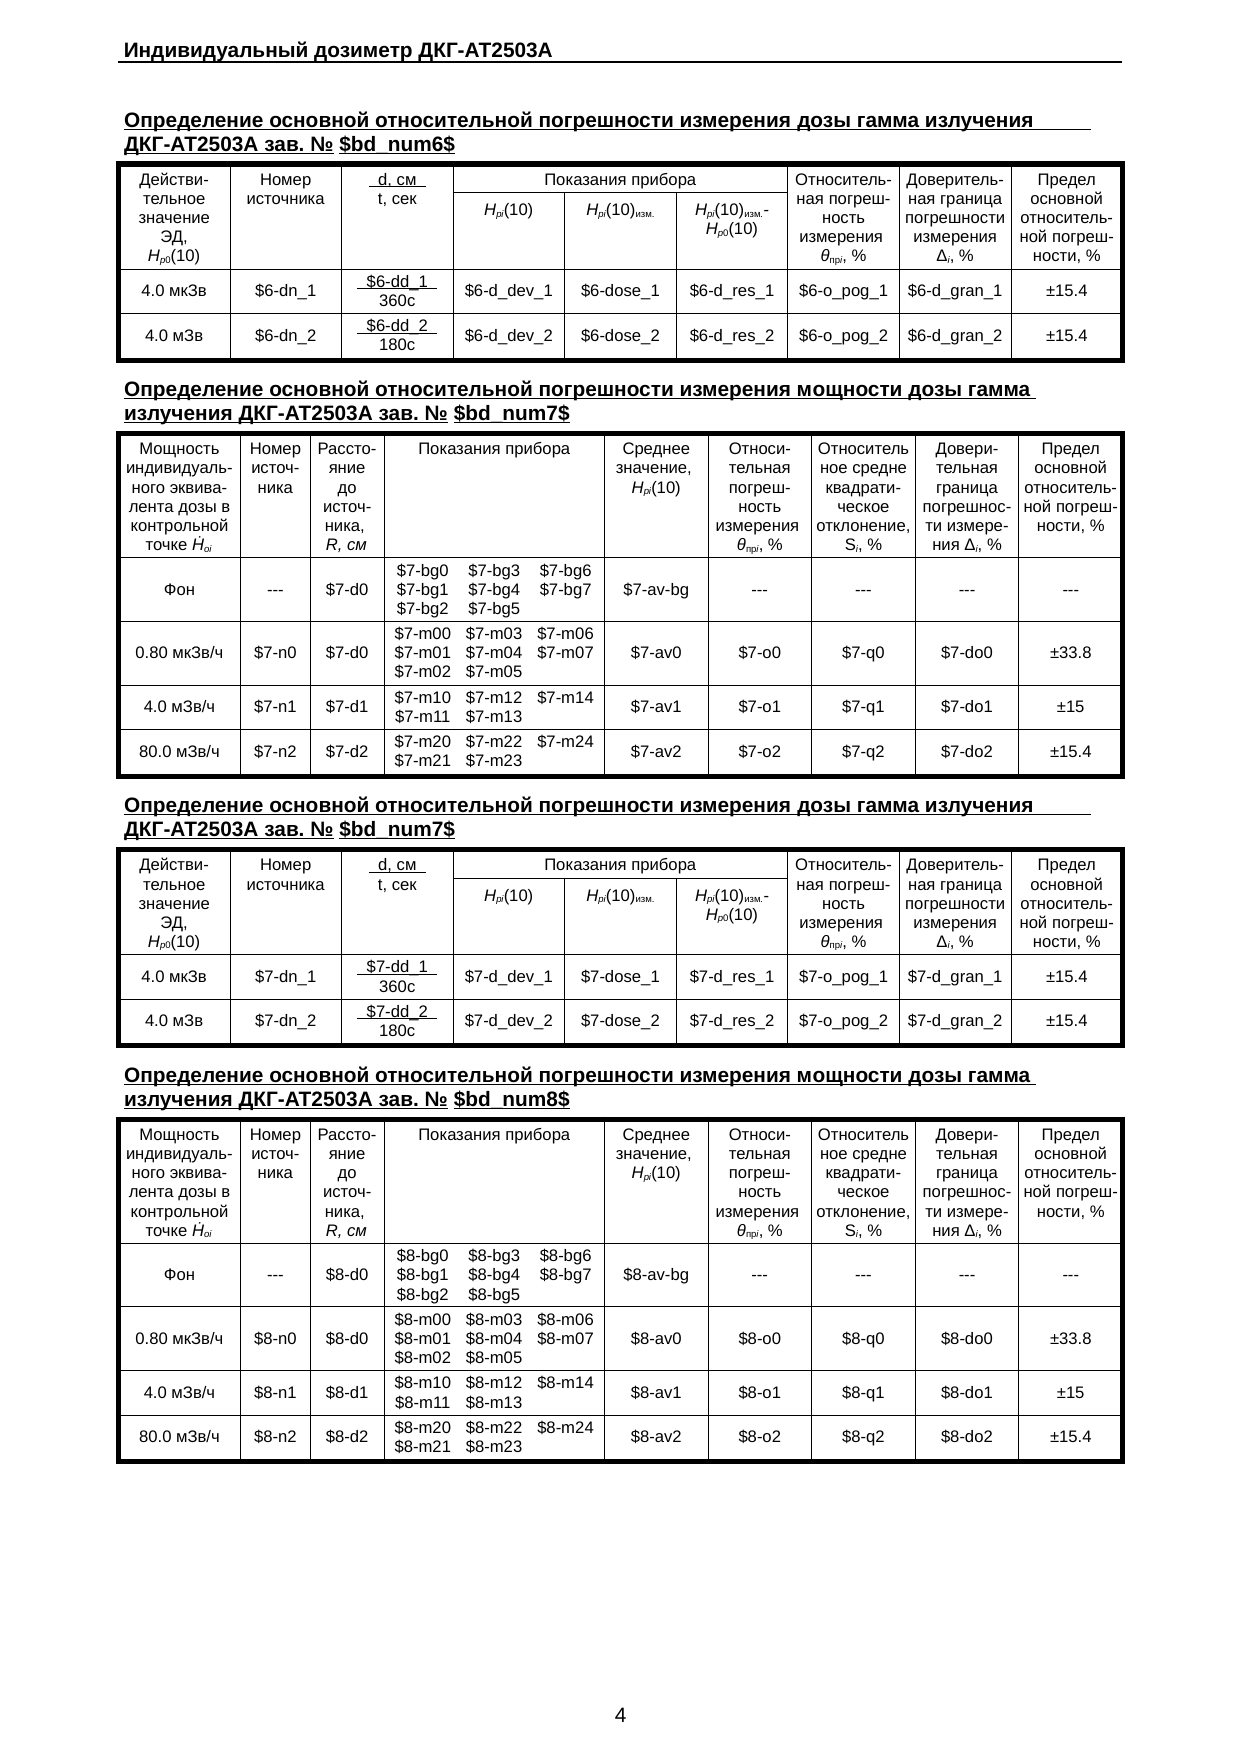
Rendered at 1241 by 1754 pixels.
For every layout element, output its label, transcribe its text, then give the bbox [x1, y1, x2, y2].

table_cell $7-d0 [311, 558, 384, 621]
table_cell $8-o1 [709, 1371, 811, 1414]
table_cell ±15 [1019, 686, 1120, 729]
table_cell Hpi(10) [454, 879, 564, 954]
table_header Определение основной относительной погрешности измерения дозы гамма излучения ДКГ-АТ2503A зав. № $bd_num7$ [118, 779, 1122, 847]
table_cell Доверитель-ная граница погрешности измерения Δi, % [900, 852, 1011, 954]
table_cell $6-d_dev_2 [454, 314, 564, 357]
table_cell $7-m20 $7-m21 $7-m22 $7-m23 $7-m24 [385, 730, 604, 773]
table_cell --- [1019, 1244, 1120, 1306]
table_cell Hpi(10)изм.-Hp0(10) [677, 879, 787, 954]
table_cell 4.0 мкЗв [121, 955, 230, 998]
table_cell $8-o0 [709, 1307, 811, 1370]
table_cell ±15.4 [1019, 1416, 1120, 1459]
table_cell --- [916, 1244, 1018, 1306]
table_cell ±15 [1019, 1371, 1120, 1414]
table_cell --- [812, 1244, 915, 1306]
table_cell $7-o1 [709, 686, 811, 729]
table_cell $8-m10 $8-m11 $8-m12 $8-m13 $8-m14 [385, 1371, 604, 1414]
table_cell ±33.8 [1019, 622, 1120, 684]
table_cell $6-d_res_1 [677, 270, 787, 313]
table_cell ±15.4 [1019, 730, 1120, 773]
table_cell Фон [121, 558, 240, 621]
table_cell $7-o2 [709, 730, 811, 773]
table_cell $7-dn_2 [231, 1000, 341, 1043]
table_cell $6-d_dev_1 [454, 270, 564, 313]
table_cell $6-dn_1 [231, 270, 341, 313]
table_cell Фон [121, 1244, 240, 1306]
table_cell $7-o_pog_1 [788, 955, 899, 998]
table_cell $8-q2 [812, 1416, 915, 1459]
table_cell ±15.4 [1012, 314, 1120, 357]
table_header Определение основной относительной погрешности измерения мощности дозы гамма излучения ДКГ-АТ2503A зав. № $bd_num7$ [118, 363, 1122, 431]
table_cell $7-d_dev_2 [454, 1000, 564, 1043]
table_cell $8-o2 [709, 1416, 811, 1459]
table_cell $7-dose_1 [565, 955, 676, 998]
table_cell 4.0 мЗв [121, 1000, 230, 1043]
table_cell $8-bg0 $8-bg1 $8-bg2 $8-bg3 $8-bg4 $8-bg5 $8-bg6 $8-bg7 [385, 1244, 604, 1306]
table_cell $7-o_pog_2 [788, 1000, 899, 1043]
table_cell $7-bg0 $7-bg1 $7-bg2 $7-bg3 $7-bg4 $7-bg5 $7-bg6 $7-bg7 [385, 558, 604, 621]
table_cell $7-d2 [311, 730, 384, 773]
table_cell $8-n1 [241, 1371, 310, 1414]
table_cell $7-n0 [241, 622, 310, 684]
table_cell --- [812, 558, 915, 621]
table_cell $6-dn_2 [231, 314, 341, 357]
table_cell Показания прибора [385, 436, 604, 557]
table_cell $7-d_dev_1 [454, 955, 564, 998]
table_cell --- [916, 558, 1018, 621]
table_cell $7-q1 [812, 686, 915, 729]
table_cell $7-dn_1 [231, 955, 341, 998]
table_cell Относи-тельная погреш-ность измерения θпрi, % [709, 1122, 811, 1243]
table_cell Действи-тельное значение ЭД, Hp0(10) [121, 167, 230, 268]
table_cell 4.0 мЗв [121, 314, 230, 357]
table_cell Hpi(10)изм.-Hp0(10) [677, 193, 787, 268]
table_cell --- [241, 1244, 310, 1306]
table_cell $7-av2 [605, 730, 708, 773]
table_cell $7-av1 [605, 686, 708, 729]
table_cell $7-do2 [916, 730, 1018, 773]
table_cell $7-m00 $7-m01 $7-m02 $7-m03 $7-m04 $7-m05 $7-m06 $7-m07 [385, 622, 604, 684]
table_cell Рассто-яние до источ-ника, R, см [311, 1122, 384, 1243]
table_cell ±15.4 [1012, 1000, 1120, 1043]
table_cell Номер источ-ника [241, 436, 310, 557]
table_cell $8-d1 [311, 1371, 384, 1414]
table_cell Номер источника [231, 167, 341, 268]
table_cell Относительное средне квадрати-ческое отклонение, Si, % [812, 436, 915, 557]
table_cell Номер источ-ника [241, 1122, 310, 1243]
table_cell --- [709, 1244, 811, 1306]
table_cell ±33.8 [1019, 1307, 1120, 1370]
table_cell Мощность индивидуаль-ного эквива-лента дозы в контрольной точке Ḣoi [121, 1122, 240, 1243]
table_cell Hpi(10) [454, 193, 564, 268]
table_cell --- [241, 558, 310, 621]
table_cell $8-do2 [916, 1416, 1018, 1459]
table_cell Относительное средне квадрати-ческое отклонение, Si, % [812, 1122, 915, 1243]
table_cell $6-o_pog_1 [788, 270, 899, 313]
table_cell $7-d0 [311, 622, 384, 684]
table_cell Предел основной относитель-ной погреш-ности, % [1019, 1122, 1120, 1243]
table_cell Показания прибора [454, 852, 787, 877]
table_cell Рассто-яние до источ-ника, R, см [311, 436, 384, 557]
table_cell ±15.4 [1012, 270, 1120, 313]
table_cell 80.0 мЗв/ч [121, 1416, 240, 1459]
table_cell $8-n2 [241, 1416, 310, 1459]
table_cell Относи-тельная погреш-ность измерения θпрi, % [709, 436, 811, 557]
table_cell $8-m00 $8-m01 $8-m02 $8-m03 $8-m04 $8-m05 $8-m06 $8-m07 [385, 1307, 604, 1370]
table_cell Предел основной относитель-ной погреш-ности, % [1012, 167, 1120, 268]
table_cell Предел основной относитель-ной погреш-ности, % [1012, 852, 1120, 954]
table_cell Среднее значение, Hpi(10) [605, 1122, 708, 1243]
table_cell --- [709, 558, 811, 621]
table_cell $6-dose_2 [565, 314, 676, 357]
table_cell $7-do0 [916, 622, 1018, 684]
table_cell $6-d_res_2 [677, 314, 787, 357]
table_cell d, см t, сек [342, 167, 453, 268]
table_cell Среднее значение, Hpi(10) [605, 436, 708, 557]
table_cell $6-d_gran_2 [900, 314, 1011, 357]
table_cell $8-av2 [605, 1416, 708, 1459]
table_cell Предел основной относитель-ной погреш-ности, % [1019, 436, 1120, 557]
table_cell Hpi(10)изм. [565, 193, 676, 268]
table_cell $8-q0 [812, 1307, 915, 1370]
table_cell $8-do0 [916, 1307, 1018, 1370]
table_cell $7-d_res_1 [677, 955, 787, 998]
table_cell 4.0 мЗв/ч [121, 1371, 240, 1414]
table_cell Довери-тельная граница погрешнос-ти измере-ния Δi, % [916, 436, 1018, 557]
table_cell $8-d2 [311, 1416, 384, 1459]
table_cell 0.80 мкЗв/ч [121, 622, 240, 684]
table_cell Относитель-ная погреш-ность измерения θпрi, % [788, 852, 899, 954]
table_cell $6-dd_2 180c [342, 314, 453, 357]
table_cell 4.0 мЗв/ч [121, 686, 240, 729]
table_cell $7-q0 [812, 622, 915, 684]
table_cell d, см t, сек [342, 852, 453, 954]
table_cell Номер источника [231, 852, 341, 954]
table_cell ±15.4 [1012, 955, 1120, 998]
table_cell $7-dose_2 [565, 1000, 676, 1043]
table_cell 0.80 мкЗв/ч [121, 1307, 240, 1370]
table_cell $6-o_pog_2 [788, 314, 899, 357]
table_cell --- [1019, 558, 1120, 621]
table_cell 4.0 мкЗв [121, 270, 230, 313]
table_cell Показания прибора [454, 167, 787, 192]
table_cell $6-d_gran_1 [900, 270, 1011, 313]
table_cell $7-d1 [311, 686, 384, 729]
table_cell Показания прибора [385, 1122, 604, 1243]
table_cell $8-d0 [311, 1307, 384, 1370]
table_cell $6-dd_1 360c [342, 270, 453, 313]
table_cell $7-n1 [241, 686, 310, 729]
table_cell Довери-тельная граница погрешнос-ти измере-ния Δi, % [916, 1122, 1018, 1243]
table_cell $6-dose_1 [565, 270, 676, 313]
table_cell $7-q2 [812, 730, 915, 773]
table_cell $8-do1 [916, 1371, 1018, 1414]
table_cell $8-n0 [241, 1307, 310, 1370]
table_cell $8-m20 $8-m21 $8-m22 $8-m23 $8-m24 [385, 1416, 604, 1459]
table_cell $7-av-bg [605, 558, 708, 621]
table_cell Мощность индивидуаль-ного эквива-лента дозы в контрольной точке Ḣoi [121, 436, 240, 557]
table_cell 80.0 мЗв/ч [121, 730, 240, 773]
table_cell $8-q1 [812, 1371, 915, 1414]
table_cell $7-do1 [916, 686, 1018, 729]
table_cell Действи-тельное значение ЭД, Hp0(10) [121, 852, 230, 954]
table_cell $8-d0 [311, 1244, 384, 1306]
table_cell Доверитель-ная граница погрешности измерения Δi, % [900, 167, 1011, 268]
table_cell Hpi(10)изм. [565, 879, 676, 954]
table_cell $7-o0 [709, 622, 811, 684]
table_cell $7-n2 [241, 730, 310, 773]
table_cell $7-dd_1 360c [342, 955, 453, 998]
table_cell $7-dd_2 180c [342, 1000, 453, 1043]
table_cell Относитель-ная погреш-ность измерения θпрi, % [788, 167, 899, 268]
table_cell $8-av0 [605, 1307, 708, 1370]
table_cell $7-d_res_2 [677, 1000, 787, 1043]
table_cell $7-av0 [605, 622, 708, 684]
table_cell $8-av-bg [605, 1244, 708, 1306]
table_header Определение основной относительной погрешности измерения дозы гамма излучения ДКГ-АТ2503A зав. № $bd_num6$ [118, 93, 1122, 161]
table_cell $8-av1 [605, 1371, 708, 1414]
table_cell $7-d_gran_2 [900, 1000, 1011, 1043]
table_cell $7-m10 $7-m11 $7-m12 $7-m13 $7-m14 [385, 686, 604, 729]
table_header Определение основной относительной погрешности измерения мощности дозы гамма излучения ДКГ-АТ2503A зав. № $bd_num8$ [118, 1048, 1122, 1117]
table_cell $7-d_gran_1 [900, 955, 1011, 998]
